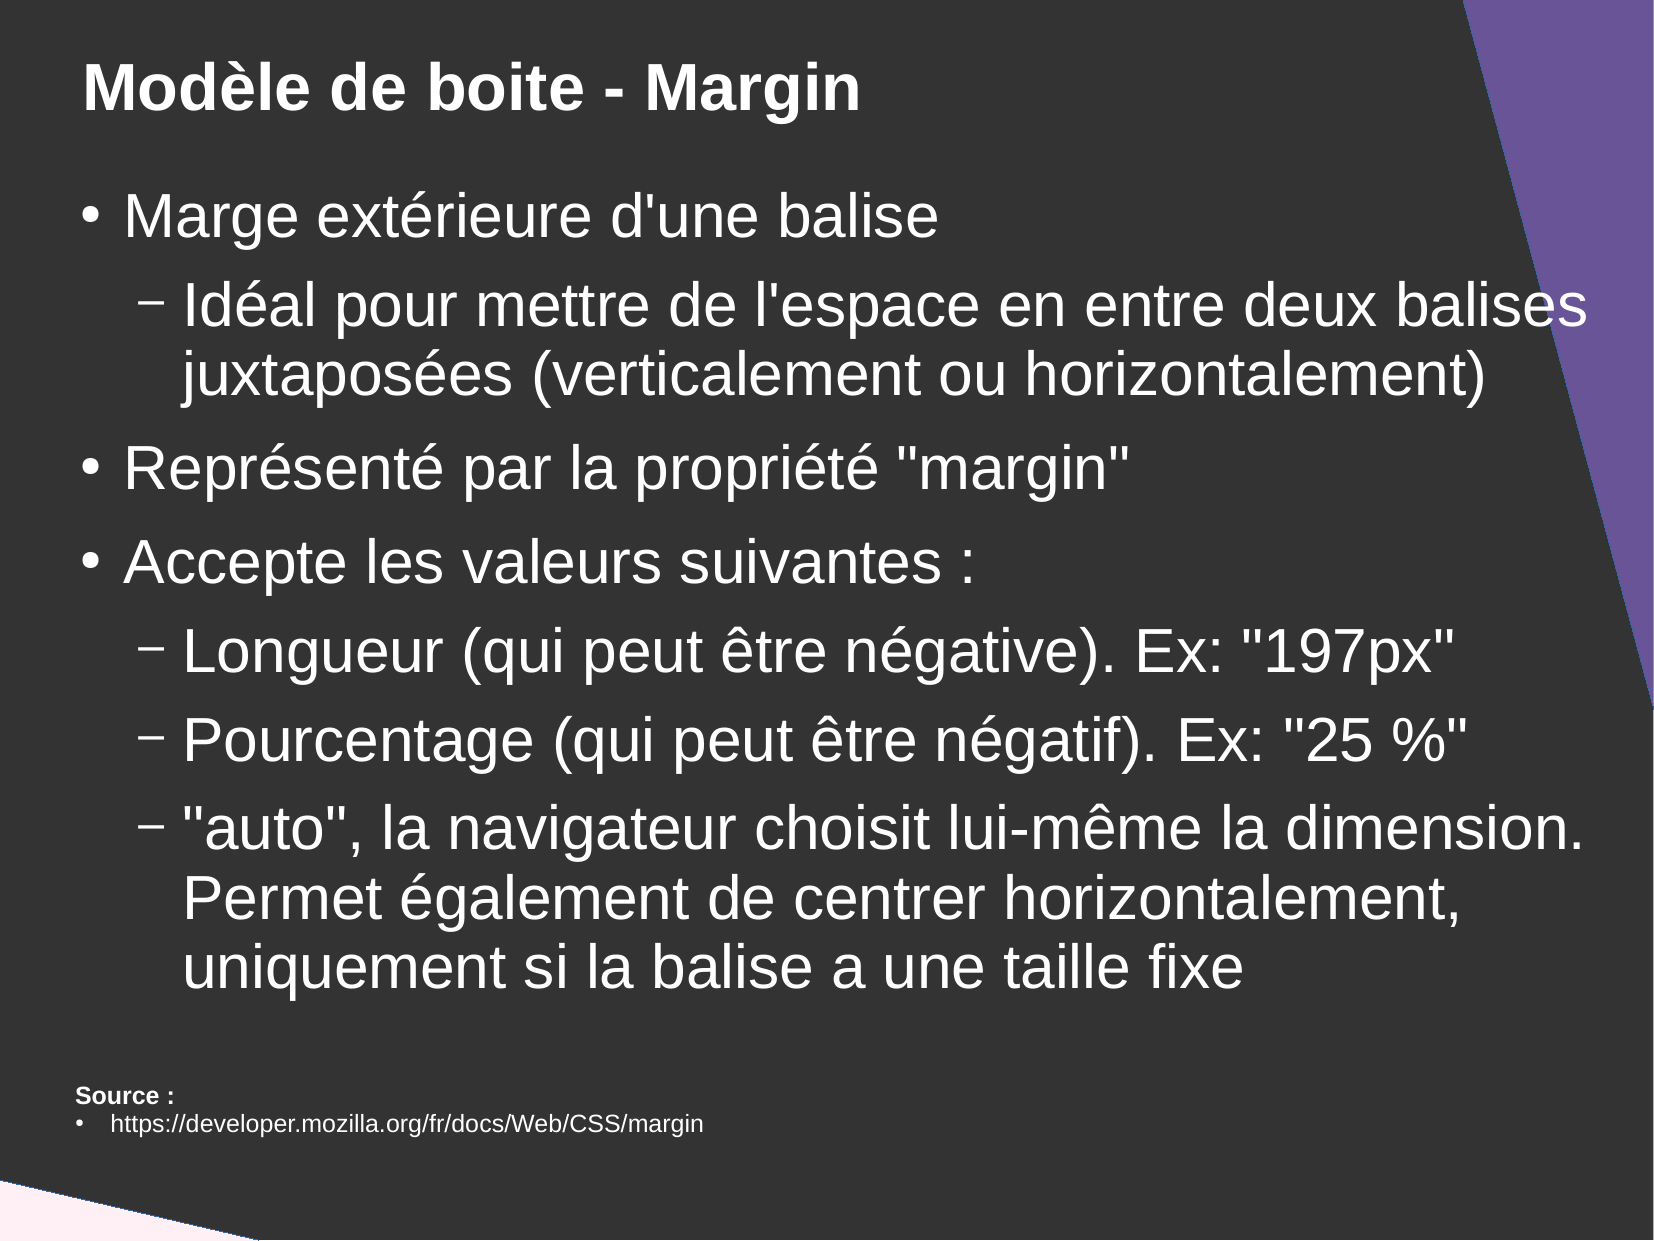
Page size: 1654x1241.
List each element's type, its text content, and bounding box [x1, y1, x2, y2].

text_box [0, 1180, 263, 1241]
text_box [1463, 0, 1654, 710]
text_box Source : https://developer.mozilla.org/fr/docs/Web/CSS/margin [60, 1074, 1546, 1217]
title Modèle de boite - Margin [82, 49, 1571, 130]
list Marge extérieure d'une balise Idéal pour mettre de l'espace en entre deux balises juxtaposées (verticalement ou horizontalement) Représenté par la propriété "margin" Accepte les valeurs suivantes : Longueur (qui peut être négative). Ex: "197px" Pourcentage (qui peut être négatif). Ex: "25 %" "auto", la navigateur choisit lui-même la dimension. Permet également de centrer horizontalement, uniquement si la balise a une taille fixe [64, 180, 1604, 1111]
